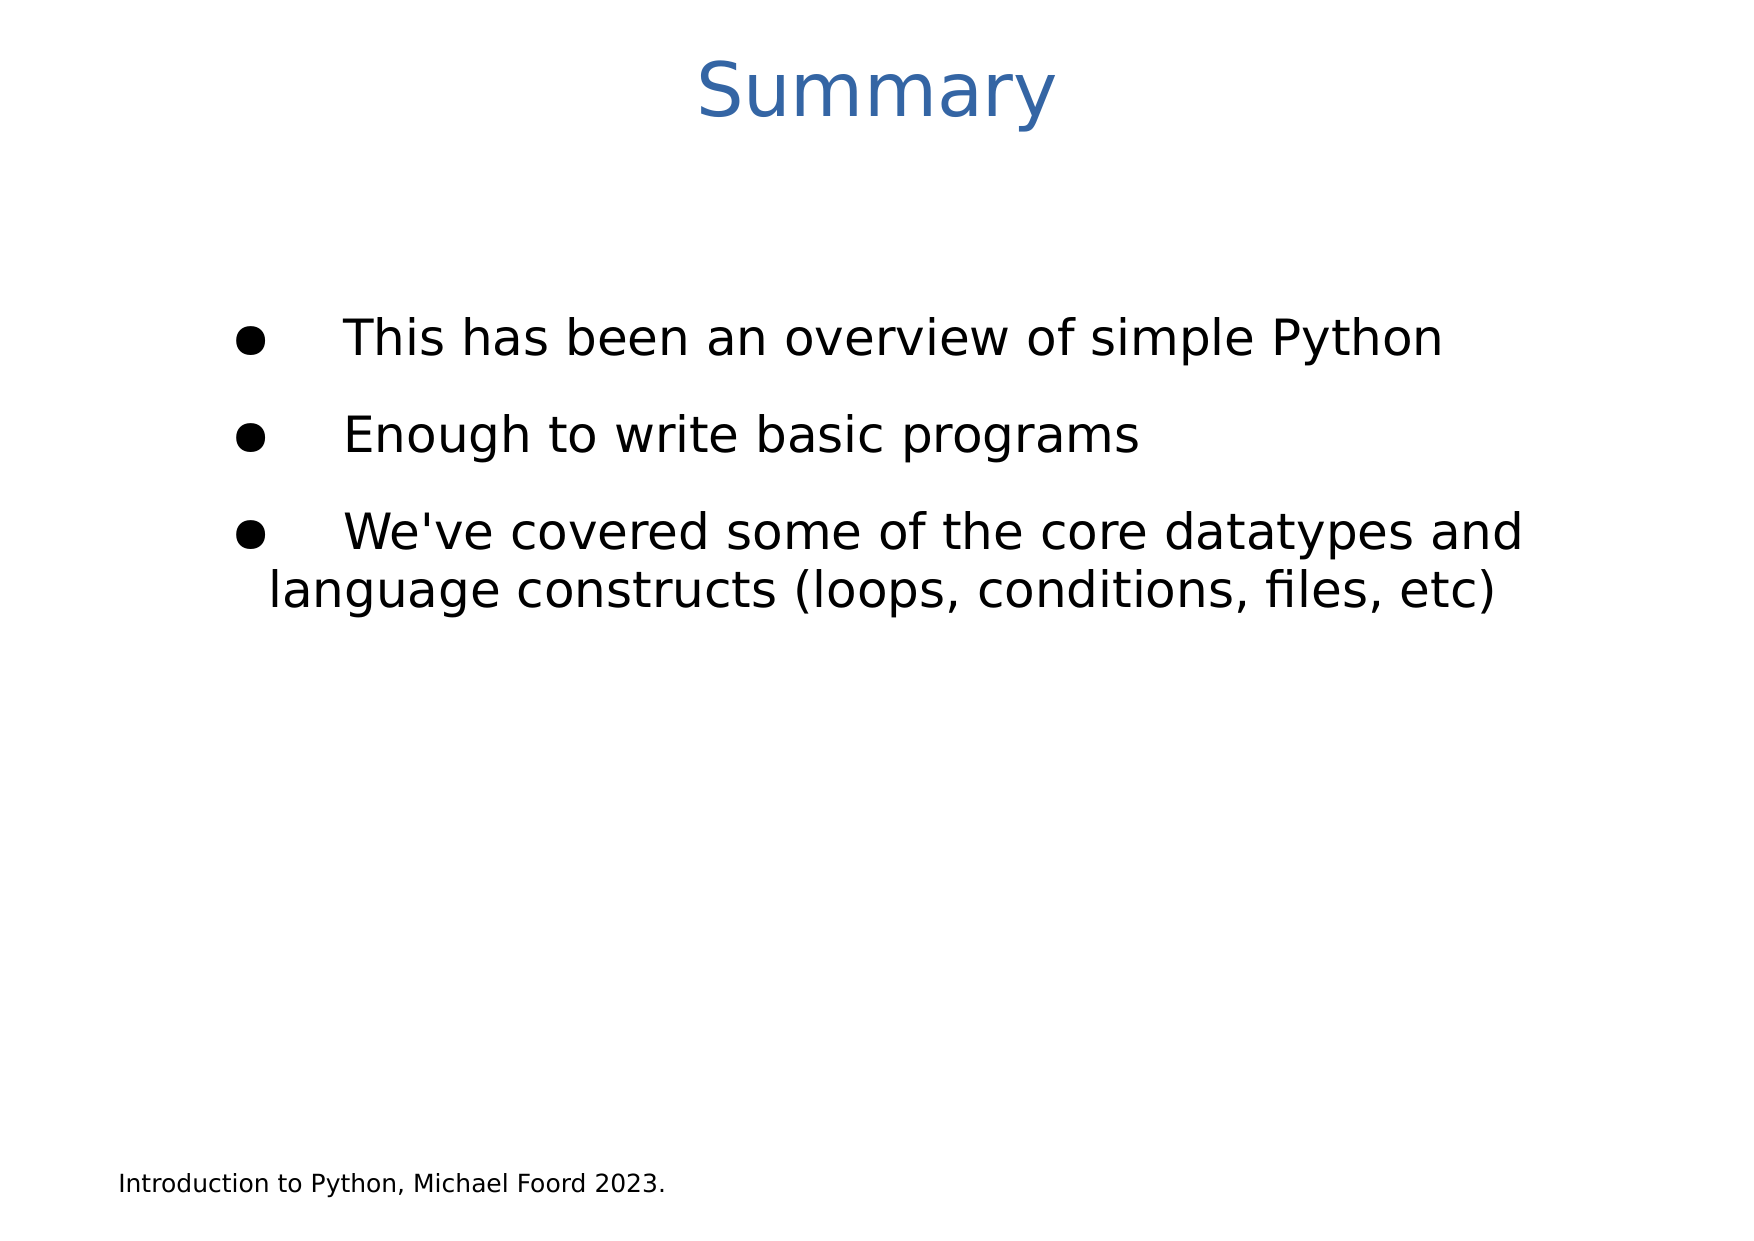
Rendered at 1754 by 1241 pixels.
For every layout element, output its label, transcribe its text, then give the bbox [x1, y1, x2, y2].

subtitle Summary [118, 47, 1636, 134]
list Enough to write basic programs [231, 406, 1624, 464]
list This has been an overview of simple Python [231, 309, 1624, 367]
list We've covered some of the core datatypes and language constructs (loops, conditions, files, etc) [231, 503, 1624, 619]
